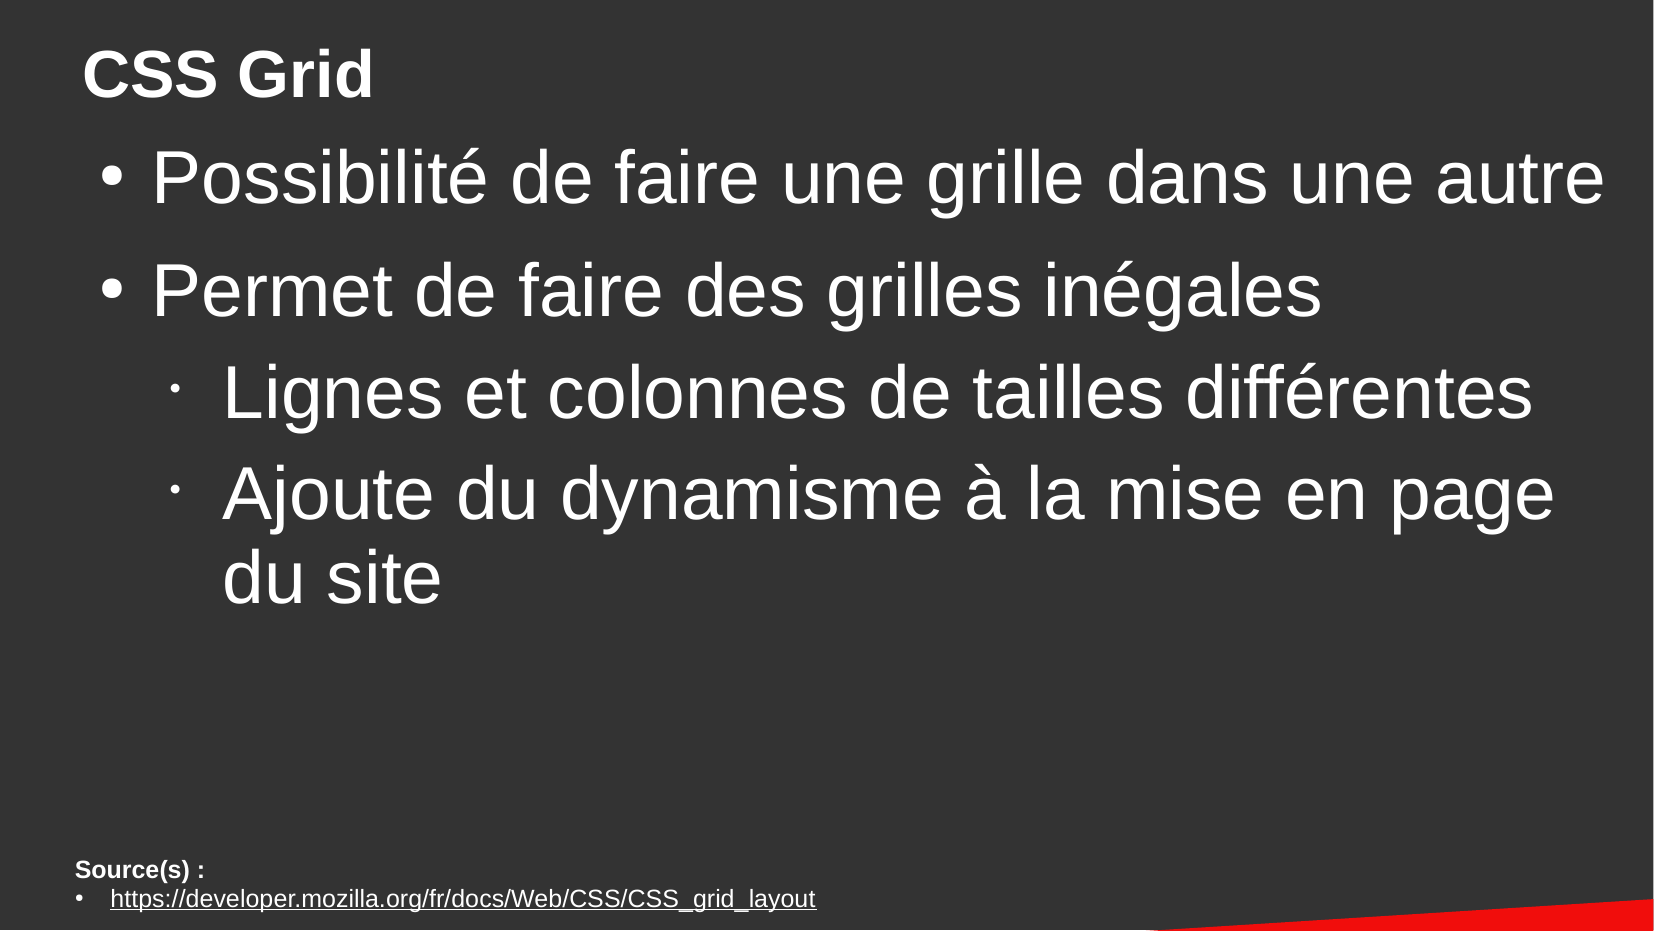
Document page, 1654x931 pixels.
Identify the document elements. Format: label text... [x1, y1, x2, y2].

text_box [1145, 899, 1654, 931]
list Possibilité de faire une grille dans une autre Permet de faire des grilles inégales Lignes et colonnes de tailles différentes Ajoute du dynamisme à la mise en page du site [80, 135, 1620, 686]
text_box Source(s) : https://developer.mozilla.org/fr/docs/Web/CSS/CSS_grid_layout [60, 838, 1546, 920]
title CSS Grid [82, 37, 1571, 114]
